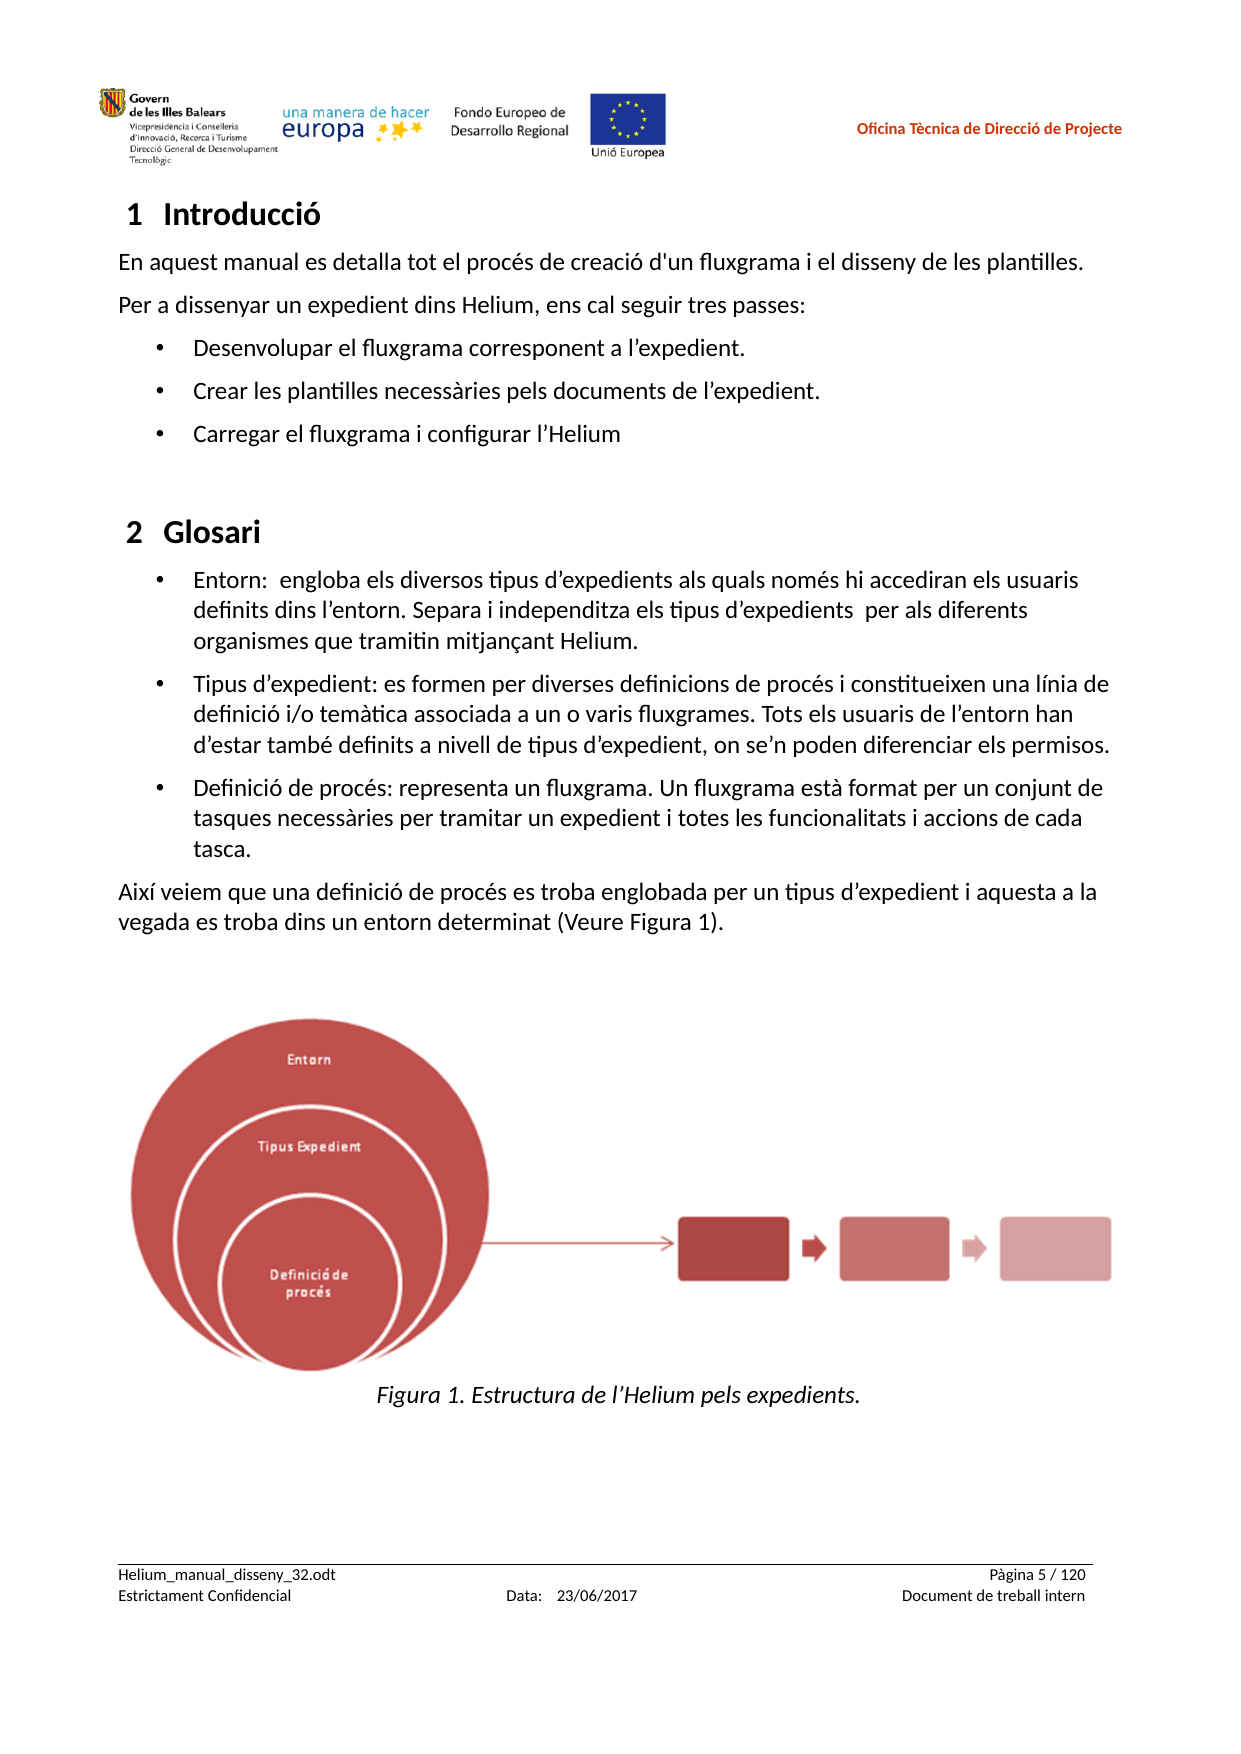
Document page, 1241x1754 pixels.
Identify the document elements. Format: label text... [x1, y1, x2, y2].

text Per a dissenyar un expedient dins Helium, ens cal seguir tres passes: [118, 289, 1122, 320]
text Figura 1. Estructura de l’Helium pels expedients. [118, 1380, 1122, 1410]
picture [99, 87, 668, 166]
text Així veiem que una definició de procés es troba englobada per un tipus d’expedient i aquesta a la vegada es troba dins un entorn determinat (Veure Figura 1). [118, 876, 1122, 937]
picture [118, 1005, 1123, 1380]
list Desenvolupar el fluxgrama corresponent a l’expedient. [156, 332, 1122, 363]
text En aquest manual es detalla tot el procés de creació d'un fluxgrama i el disseny de les plantilles. [118, 246, 1122, 277]
list Definició de procés: representa un fluxgrama. Un fluxgrama està format per un conjunt de tasques necessàries per tramitar un expedient i totes les funcionalitats i accions de cada tasca. [156, 772, 1122, 863]
list Carregar el fluxgrama i configurar l’Helium [156, 418, 1122, 449]
list Entorn: engloba els diversos tipus d’expedients als quals només hi accediran els usuaris definits dins l’entorn. Separa i independitza els tipus d’expedients per als diferents organismes que tramitin mitjançant Helium. [156, 564, 1122, 655]
subtitle Glosari [118, 510, 1122, 551]
list Tipus d’expedient: es formen per diverses definicions de procés i constitueixen una línia de definició i/o temàtica associada a un o varis fluxgrames. Tots els usuaris de l’entorn han d’estar també definits a nivell de tipus d’expedient, on se’n poden diferenciar els permisos. [156, 668, 1122, 759]
subtitle Introducció [118, 193, 1122, 234]
list Crear les plantilles necessàries pels documents de l’expedient. [156, 375, 1122, 406]
